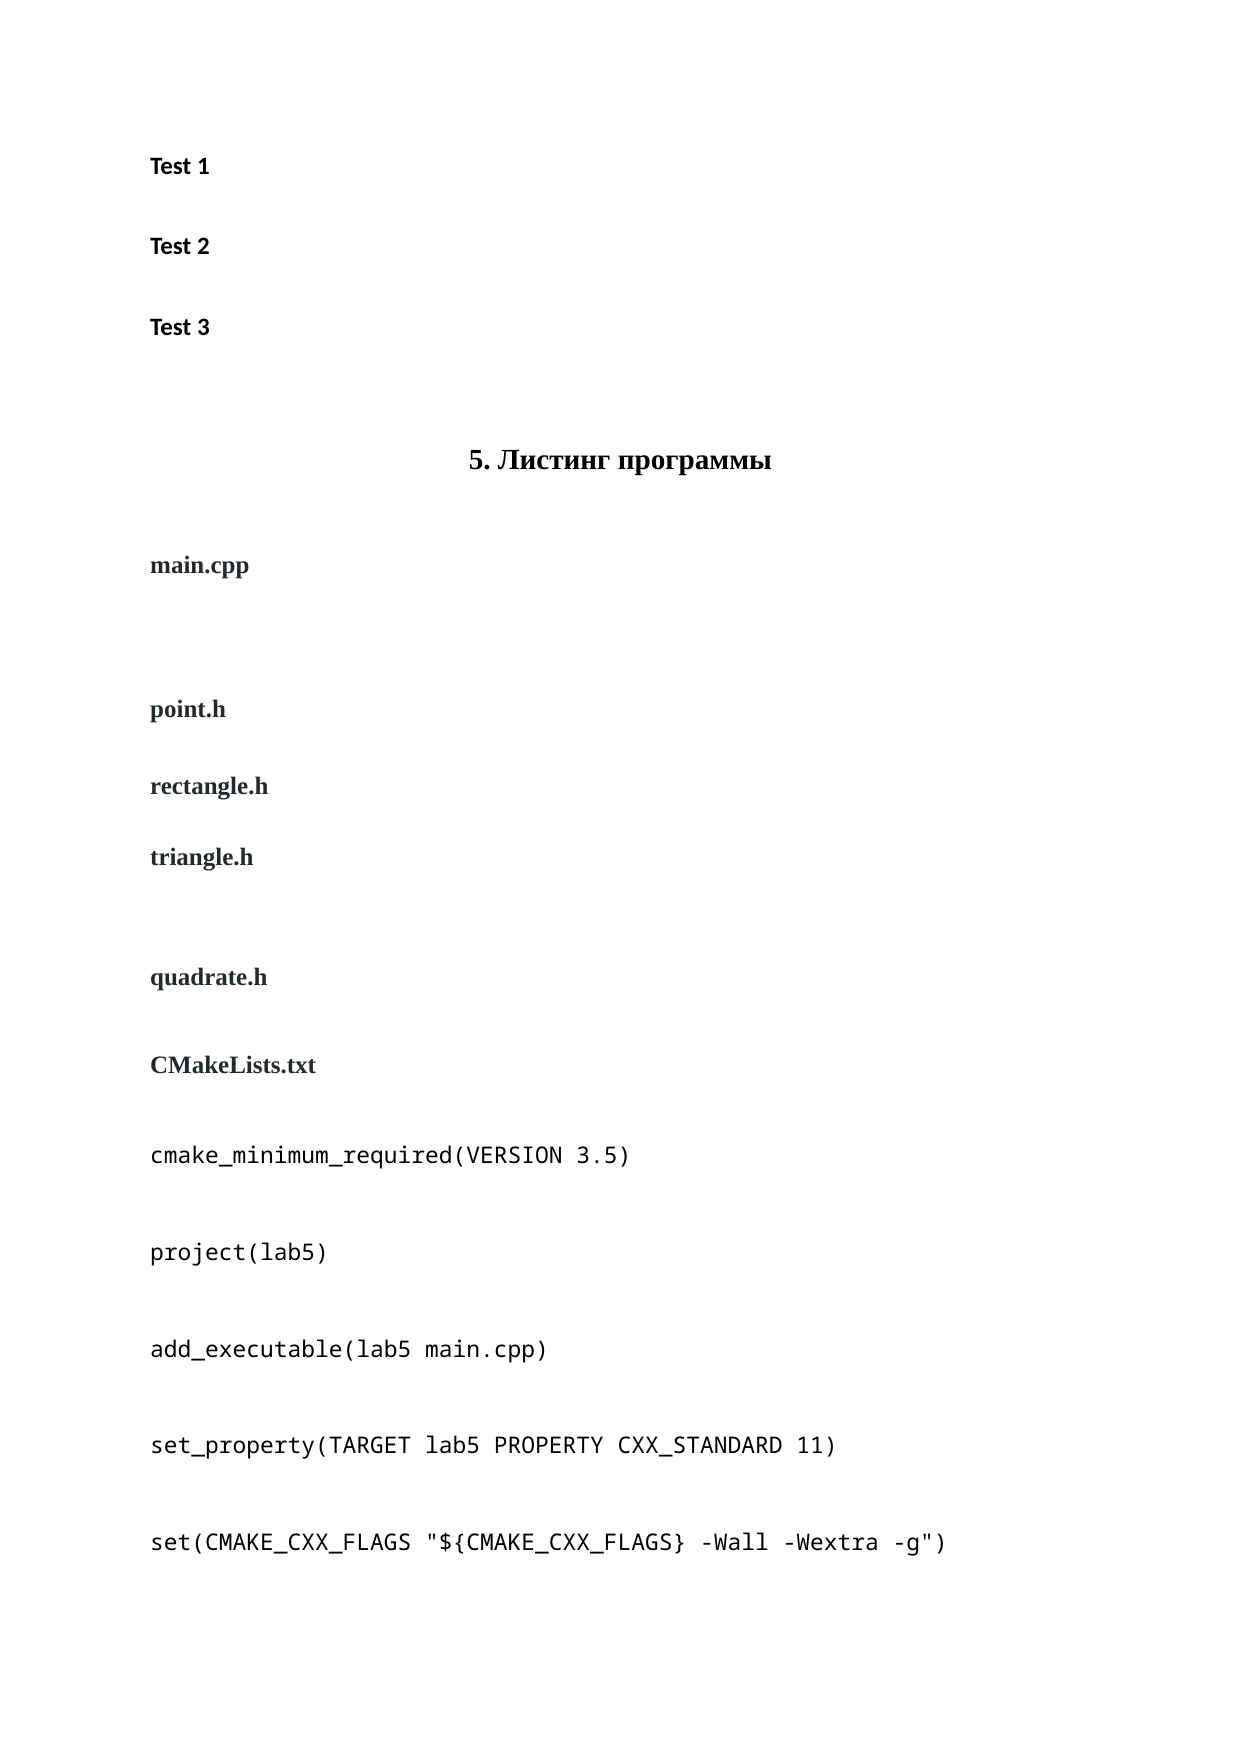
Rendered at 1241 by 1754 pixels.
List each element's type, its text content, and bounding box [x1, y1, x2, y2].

subtitle triangle.h [150, 842, 1090, 871]
text cmake_minimum_required(VERSION 3.5) [150, 1139, 1090, 1170]
text 5. Листинг программы [150, 442, 1090, 476]
text Test 2 [150, 231, 1090, 261]
text main.cpp [150, 550, 1090, 578]
text project(lab5) [150, 1236, 1090, 1267]
text quadrate.h [150, 962, 1090, 991]
text set(CMAKE_CXX_FLAGS "${CMAKE_CXX_FLAGS} -Wall -Wextra -g") [150, 1526, 1090, 1558]
text Test 1 [150, 150, 1090, 181]
table_header [150, 652, 359, 694]
subtitle point.h [150, 694, 1090, 723]
text Test 3 [150, 311, 1090, 342]
text set_property(TARGET lab5 PROPERTY CXX_STANDARD 11) [150, 1429, 1090, 1461]
subtitle rectangle.h [150, 771, 1090, 800]
text add_executable(lab5 main.cpp) [150, 1333, 1090, 1364]
text CMakeLists.txt [150, 1051, 1090, 1079]
